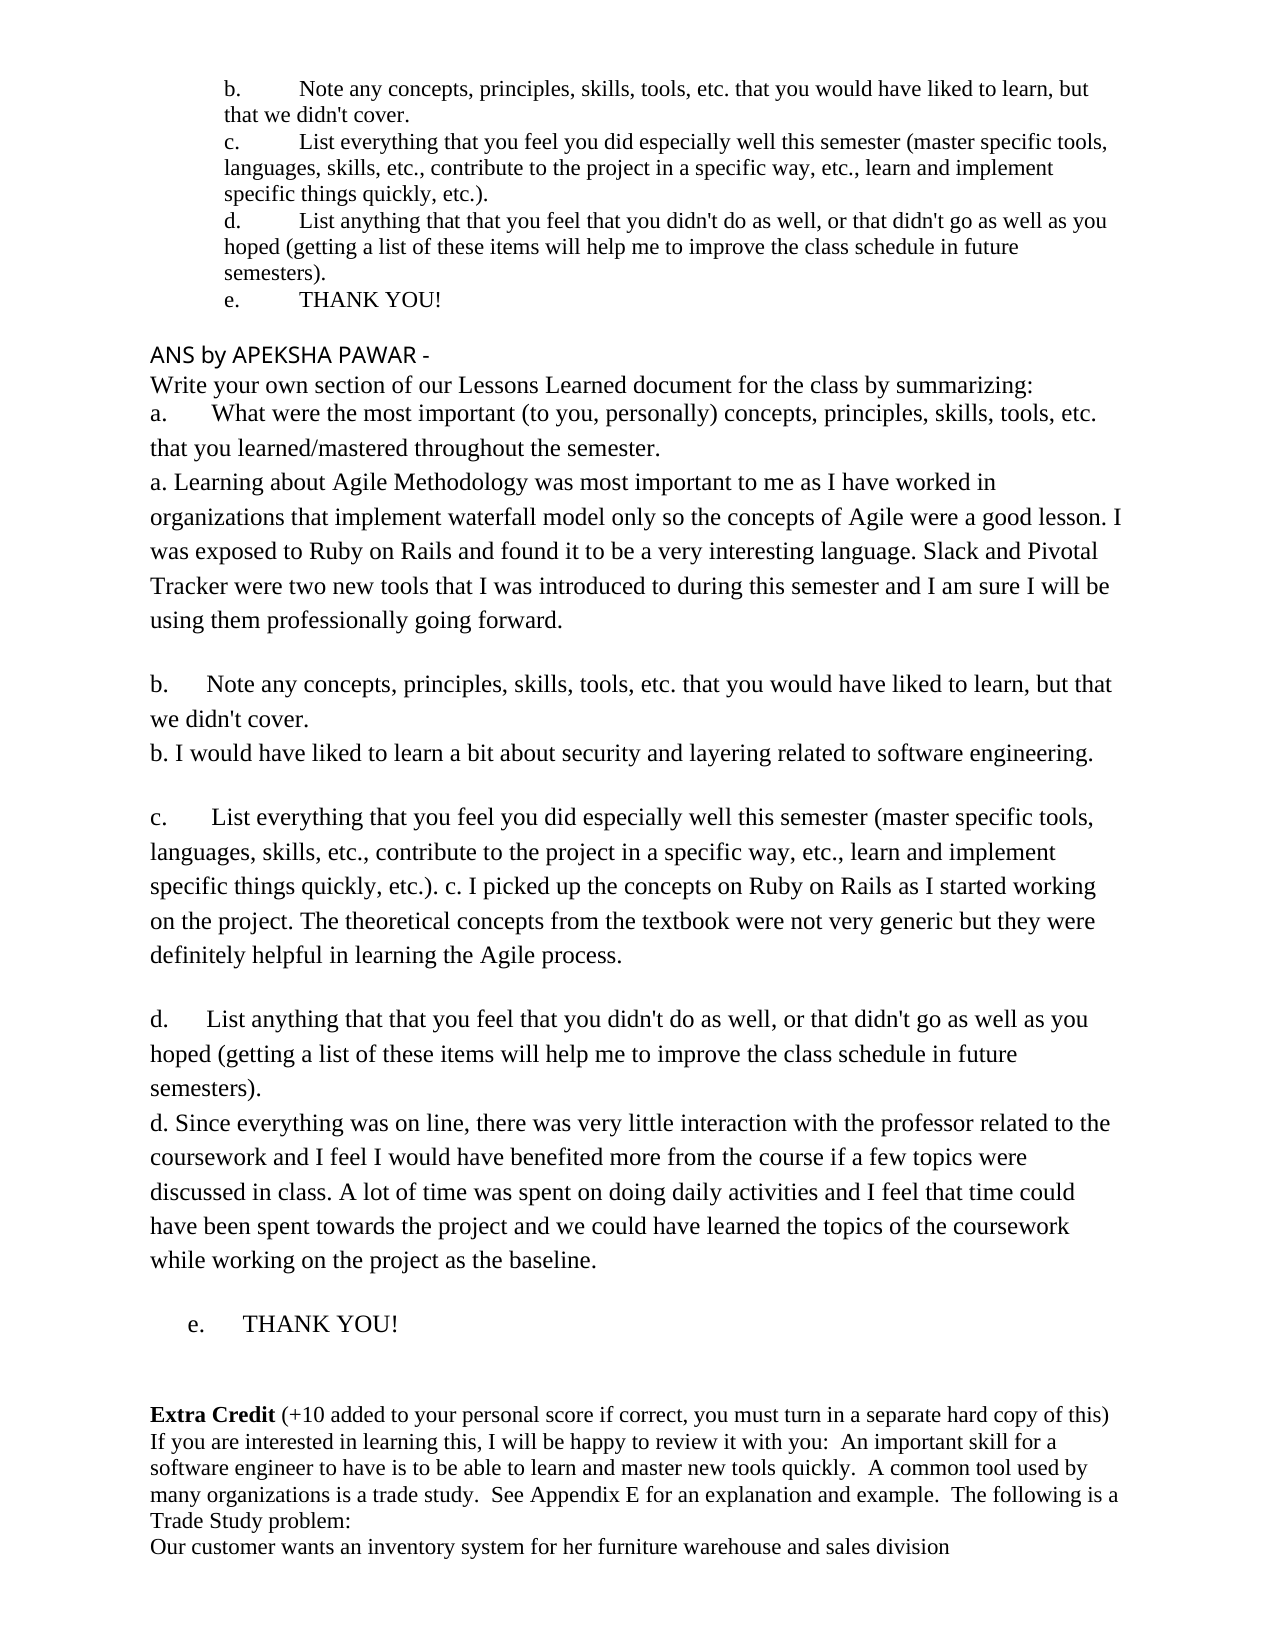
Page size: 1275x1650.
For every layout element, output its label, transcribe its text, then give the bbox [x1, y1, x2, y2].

text b. Note any concepts, principles, skills, tools, etc. that you would have liked to learn, but that we didn't cover. b. I would have liked to learn a bit about security and layering related to software engineering. [150, 669, 1125, 767]
text b. Note any concepts, principles, skills, tools, etc. that you would have liked to learn, but that we didn't cover. [224, 75, 1125, 128]
text c. List everything that you feel you did especially well this semester (master specific tools, languages, skills, etc., contribute to the project in a specific way, etc., learn and implement specific things quickly, etc.). [224, 128, 1125, 207]
text c. List everything that you feel you did especially well this semester (master specific tools, languages, skills, etc., contribute to the project in a specific way, etc., learn and implement specific things quickly, etc.). c. I picked up the concepts on Ruby on Rails as I started working on the project. The theoretical concepts from the textbook were not very generic but they were definitely helpful in learning the Agile process. [150, 802, 1125, 969]
text d. List anything that that you feel that you didn't do as well, or that didn't go as well as you hoped (getting a list of these items will help me to improve the class schedule in future semesters). [224, 207, 1125, 286]
text a. What were the most important (to you, personally) concepts, principles, skills, tools, etc. that you learned/mastered throughout the semester. a. Learning about Agile Methodology was most important to me as I have worked in organizations that implement waterfall model only so the concepts of Agile were a good lesson. I was exposed to Ruby on Rails and found it to be a very interesting language. Slack and Pivotal Tracker were two new tools that I was introduced to during this semester and I am sure I will be using them professionally going forward. [150, 398, 1125, 634]
text Our customer wants an inventory system for her furniture warehouse and sales division [150, 1533, 1125, 1560]
text e. THANK YOU! [224, 286, 1125, 312]
text Extra Credit (+10 added to your personal score if correct, you must turn in a separate hard copy of this) If you are interested in learning this, I will be happy to review it with you: An important skill for a software engineer to have is to be able to learn and master new tools quickly. A common tool used by many organizations is a trade study. See Appendix E for an explanation and example. The following is a Trade Study problem: [150, 1402, 1125, 1533]
text d. List anything that that you feel that you didn't do as well, or that didn't go as well as you hoped (getting a list of these items will help me to improve the class schedule in future semesters). d. Since everything was on line, there was very little interaction with the professor related to the coursework and I feel I would have benefited more from the course if a few topics were discussed in class. A lot of time was spent on doing daily activities and I feel that time could have been spent towards the project and we could have learned the topics of the coursework while working on the project as the baseline. [150, 1004, 1125, 1274]
text ANS by APEKSHA PAWAR - Write your own section of our Lessons Learned document for the class by summarizing: [150, 338, 1125, 398]
text e. THANK YOU! [187, 1309, 1125, 1338]
